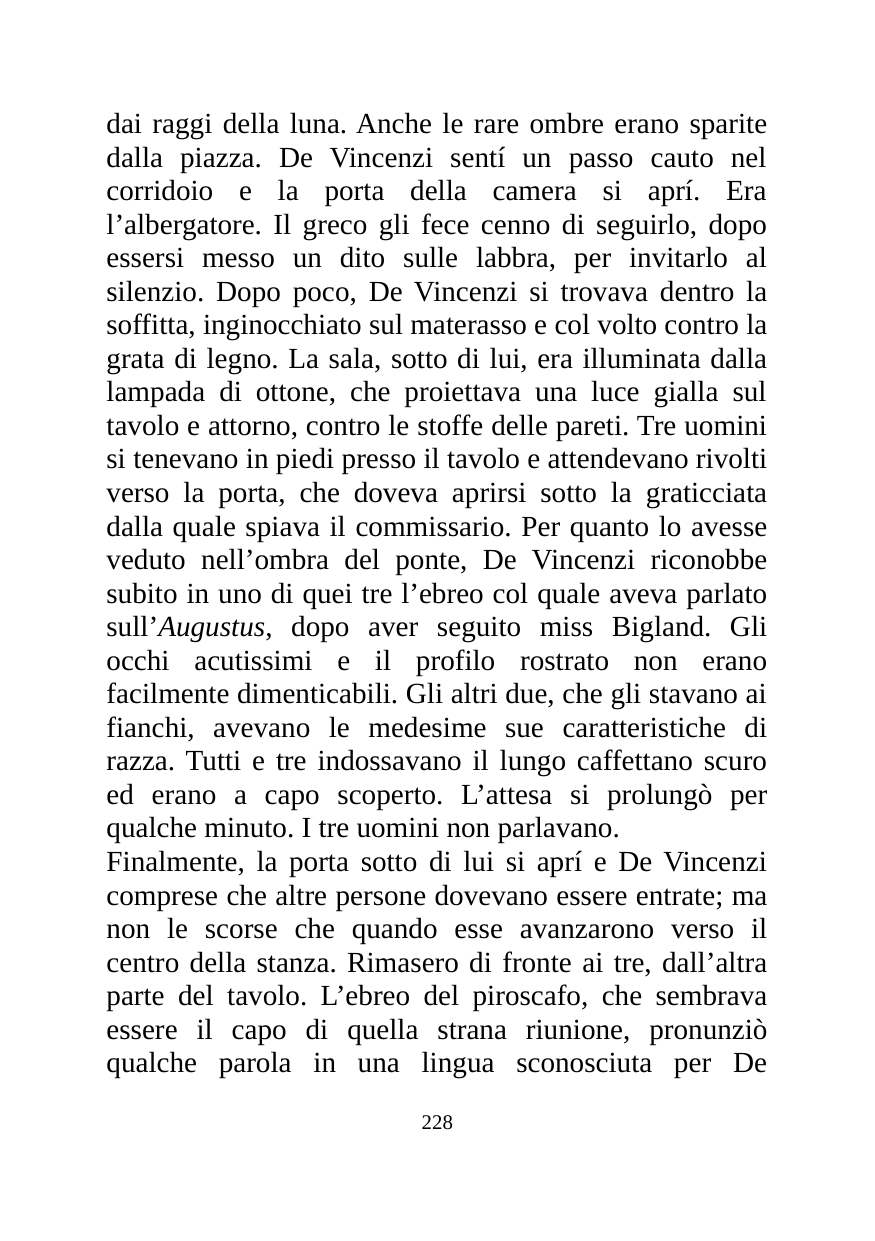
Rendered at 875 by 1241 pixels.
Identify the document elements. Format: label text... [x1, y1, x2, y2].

text dai raggi della luna. Anche le rare ombre erano sparite dalla piazza. De Vincenzi sentí un passo cauto nel corridoio e la porta della camera si aprí. Era l’albergatore. Il greco gli fece cenno di seguirlo, dopo essersi messo un dito sulle labbra, per invitarlo al silenzio. Dopo poco, De Vincenzi si trovava dentro la soffitta, inginocchiato sul materasso e col volto contro la grata di legno. La sala, sotto di lui, era illuminata dalla lampada di ottone, che proiettava una luce gialla sul tavolo e attorno, contro le stoffe delle pareti. Tre uomini si tenevano in piedi presso il tavolo e attendevano rivolti verso la porta, che doveva aprirsi sotto la graticciata dalla quale spiava il commissario. Per quanto lo avesse veduto nell’ombra del ponte, De Vincenzi riconobbe subito in uno di quei tre l’ebreo col quale aveva parlato sull’Augustus, dopo aver seguito miss Bigland. Gli occhi acutissimi e il profilo rostrato non erano facilmente dimenticabili. Gli altri due, che gli stavano ai fianchi, avevano le medesime sue caratteristiche di razza. Tutti e tre indossavano il lungo caffettano scuro ed erano a capo scoperto. L’attesa si prolungò per qualche minuto. I tre uomini non parlavano. [106, 106, 768, 844]
text Finalmente, la porta sotto di lui si aprí e De Vincenzi comprese che altre persone dovevano essere entrate; ma non le scorse che quando esse avanzarono verso il centro della stanza. Rimasero di fronte ai tre, dall’altra parte del tavolo. L’ebreo del piroscafo, che sembrava essere il capo di quella strana riunione, pronunziò qualche parola in una lingua sconosciuta per De [106, 844, 768, 1079]
